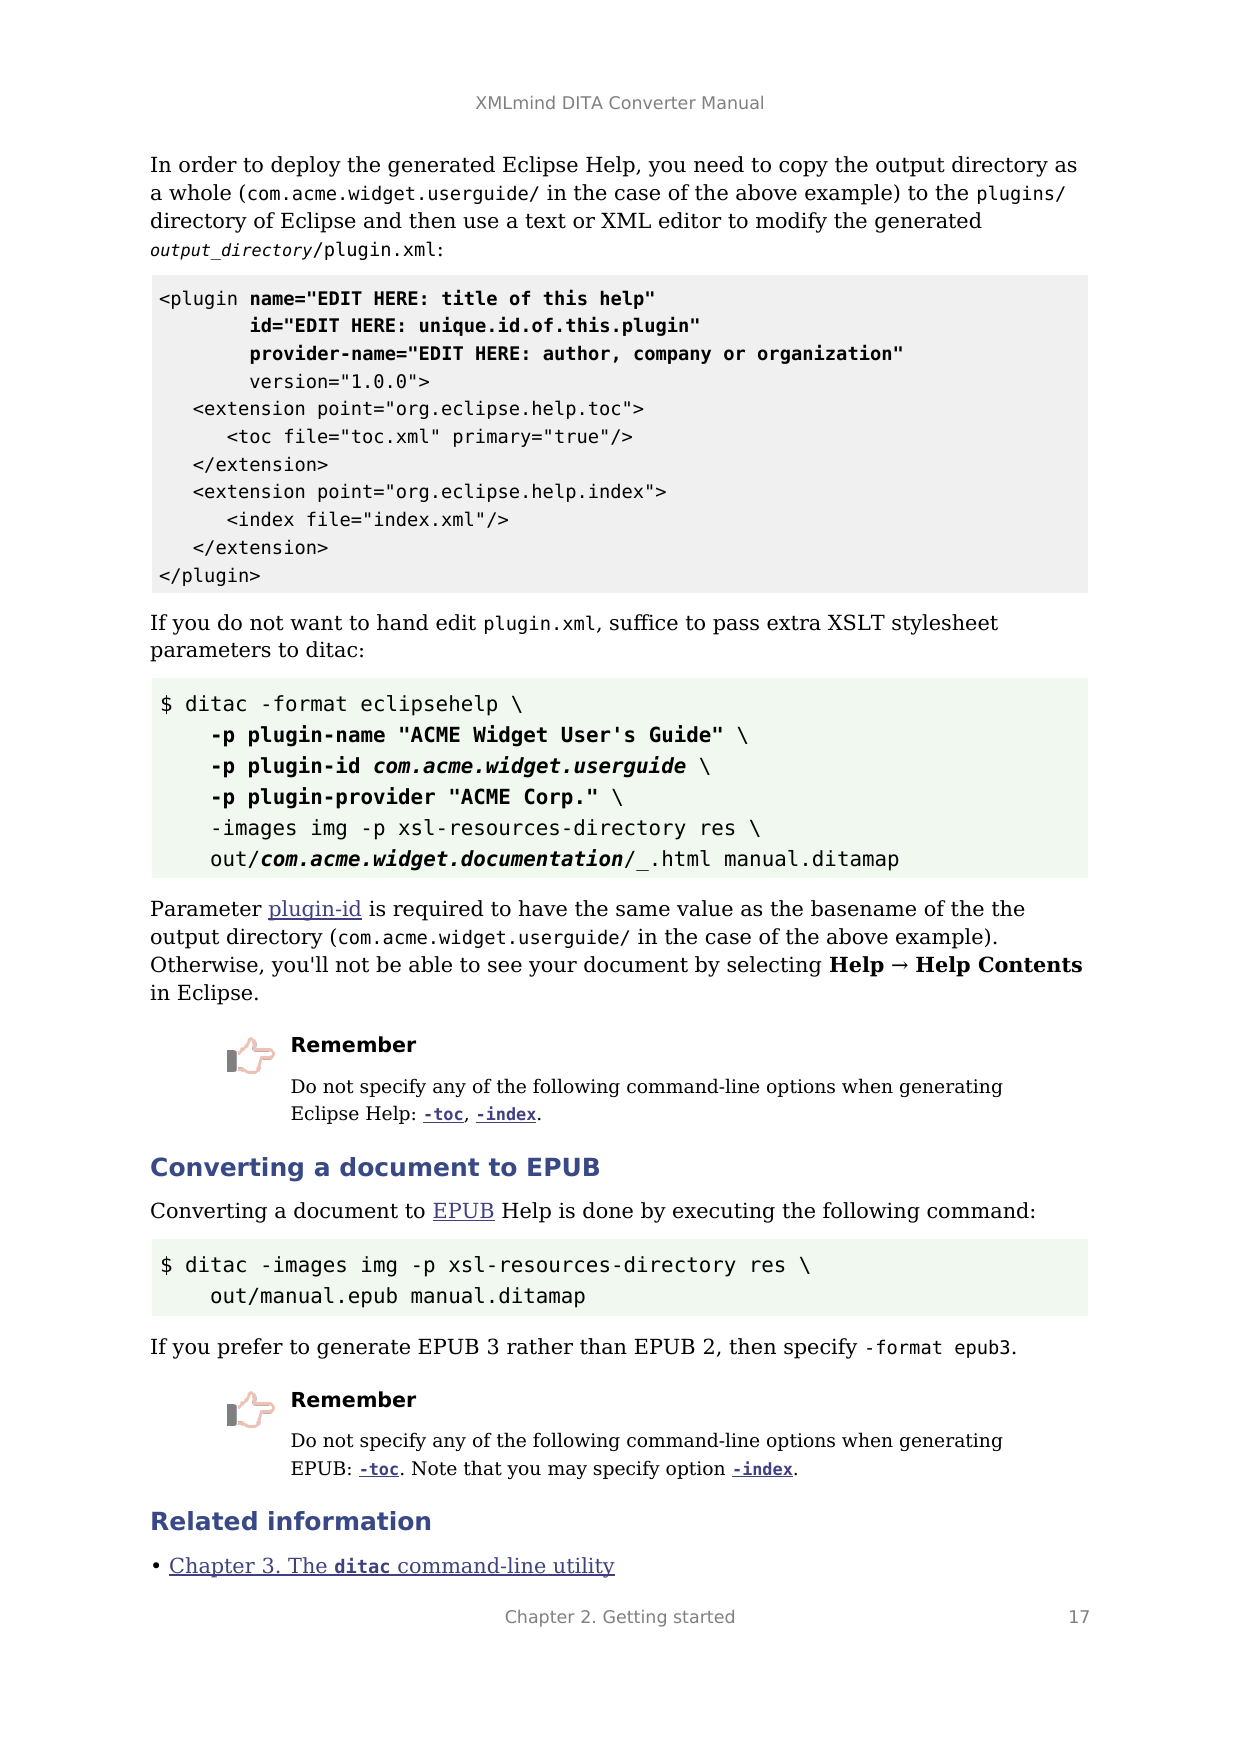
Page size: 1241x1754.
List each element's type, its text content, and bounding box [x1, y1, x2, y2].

picture [225, 1386, 275, 1437]
text Converting a document to EPUB [150, 1153, 1090, 1182]
text Converting a document to EPUB Help is done by executing the following command: [150, 1196, 1090, 1223]
text Related information [150, 1507, 1090, 1536]
text <plugin name="EDIT HERE: title of this help" id="EDIT HERE: unique.id.of.this.plugin" provider-name="EDIT HERE: author, company or organization" version="1.0.0"> <extension point="org.eclipse.help.toc"> <toc file="toc.xml" primary="true"/> </extension> <extension point="org.eclipse.help.index"> <index file="index.xml"/> </extension> </plugin> [152, 275, 1088, 593]
text • Chapter 3. The ditac command-line utility [150, 1550, 1090, 1578]
text If you do not want to hand edit plugin.xml, suffice to pass extra XSLT stylesheet parameters to ditac: [150, 607, 1090, 663]
picture [225, 1032, 275, 1083]
table_header Remember Do not specify any of the following command-line options when generating EPUB: -toc. Note that you may specify option -index. [290, 1387, 1015, 1479]
text $ ditac -images img -p xsl-resources-directory res \ out/manual.epub manual.ditamap [152, 1239, 1088, 1316]
table_header [225, 1033, 290, 1125]
text Parameter plugin-id is required to have the same value as the basename of the the output directory (com.acme.widget.userguide/ in the case of the above example). Otherwise, you'll not be able to see your document by selecting Help → Help Contents in Eclipse. [150, 894, 1090, 1005]
table_header [225, 1387, 290, 1479]
text In order to deploy the generated Eclipse Help, you need to copy the output directory as a whole (com.acme.widget.userguide/ in the case of the above example) to the plugins/ directory of Eclipse and then use a text or XML editor to modify the generated output_directory/plugin.xml: [150, 150, 1090, 261]
text If you prefer to generate EPUB 3 rather than EPUB 2, then specify -format epub3. [150, 1331, 1090, 1359]
table_header Remember Do not specify any of the following command-line options when generating Eclipse Help: -toc, -index. [290, 1033, 1015, 1125]
text $ ditac -format eclipsehelp \ -p plugin-name "ACME Widget User's Guide" \ -p plugin-id com.acme.widget.userguide \ -p plugin-provider "ACME Corp." \ -images img -p xsl-resources-directory res \ out/com.acme.widget.documentation/_.html manual.ditamap [152, 678, 1088, 878]
